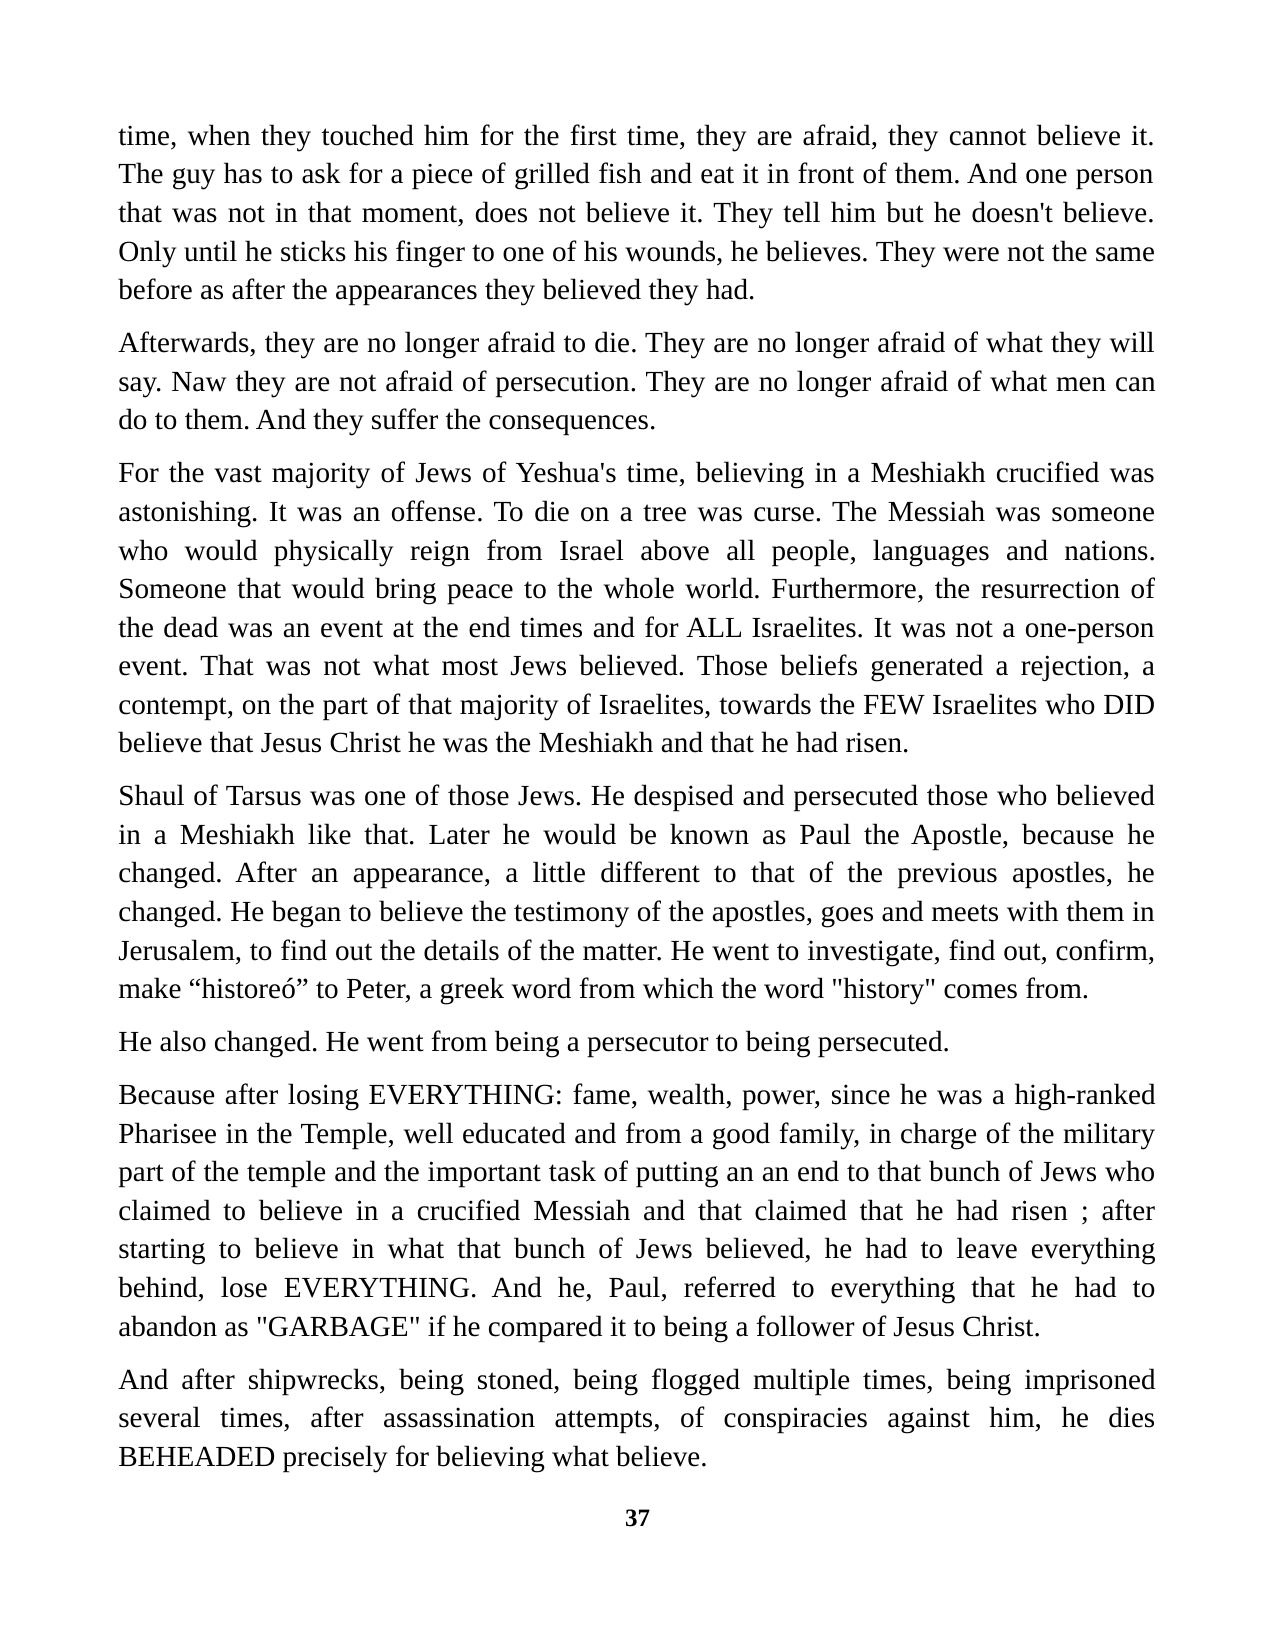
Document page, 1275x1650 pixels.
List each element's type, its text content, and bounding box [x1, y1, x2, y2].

text time, when they touched him for the first time, they are afraid, they cannot believe it. The guy has to ask for a piece of grilled fish and eat it in front of them. And one person that was not in that moment, does not believe it. They tell him but he doesn't believe. Only until he sticks his finger to one of his wounds, he believes. They were not the same before as after the appearances they believed they had. [118, 118, 1157, 306]
text And after shipwrecks, being stoned, being flogged multiple times, being imprisoned several times, after assassination attempts, of conspiracies against him, he dies BEHEADED precisely for believing what believe. [118, 1362, 1157, 1472]
text Afterwards, they are no longer afraid to die. They are no longer afraid of what they will say. Naw they are not afraid of persecution. They are no longer afraid of what men can do to them. And they suffer the consequences. [118, 325, 1157, 436]
text He also changed. He went from being a persecutor to being persecuted. [118, 1024, 1157, 1058]
text Shaul of Tarsus was one of those Jews. He despised and persecuted those who believed in a Meshiakh like that. Later he would be known as Paul the Apostle, because he changed. After an appearance, a little different to that of the previous apostles, he changed. He began to believe the testimony of the apostles, goes and meets with them in Jerusalem, to find out the details of the matter. He went to investigate, find out, confirm, make “historeó” to Peter, a greek word from which the word "history" comes from. [118, 778, 1157, 1005]
text For the vast majority of Jews of Yeshua's time, believing in a Meshiakh crucified was astonishing. It was an offense. To die on a tree was curse. The Messiah was someone who would physically reign from Israel above all people, languages and nations. Someone that would bring peace to the whole world. Furthermore, the resurrection of the dead was an event at the end times and for ALL Israelites. It was not a one-person event. That was not what most Jews believed. Those beliefs generated a rejection, a contempt, on the part of that majority of Israelites, towards the FEW Israelites who DID believe that Jesus Christ he was the Meshiakh and that he had risen. [118, 456, 1157, 759]
text Because after losing EVERYTHING: fame, wealth, power, since he was a high-ranked Pharisee in the Temple, well educated and from a good family, in charge of the military part of the temple and the important task of putting an an end to that bunch of Jews who claimed to believe in a crucified Messiah and that claimed that he had risen ; after starting to believe in what that bunch of Jews believed, he had to leave everything behind, lose EVERYTHING. And he, Paul, referred to everything that he had to abandon as "GARBAGE" if he compared it to being a follower of Jesus Christ. [118, 1077, 1157, 1342]
